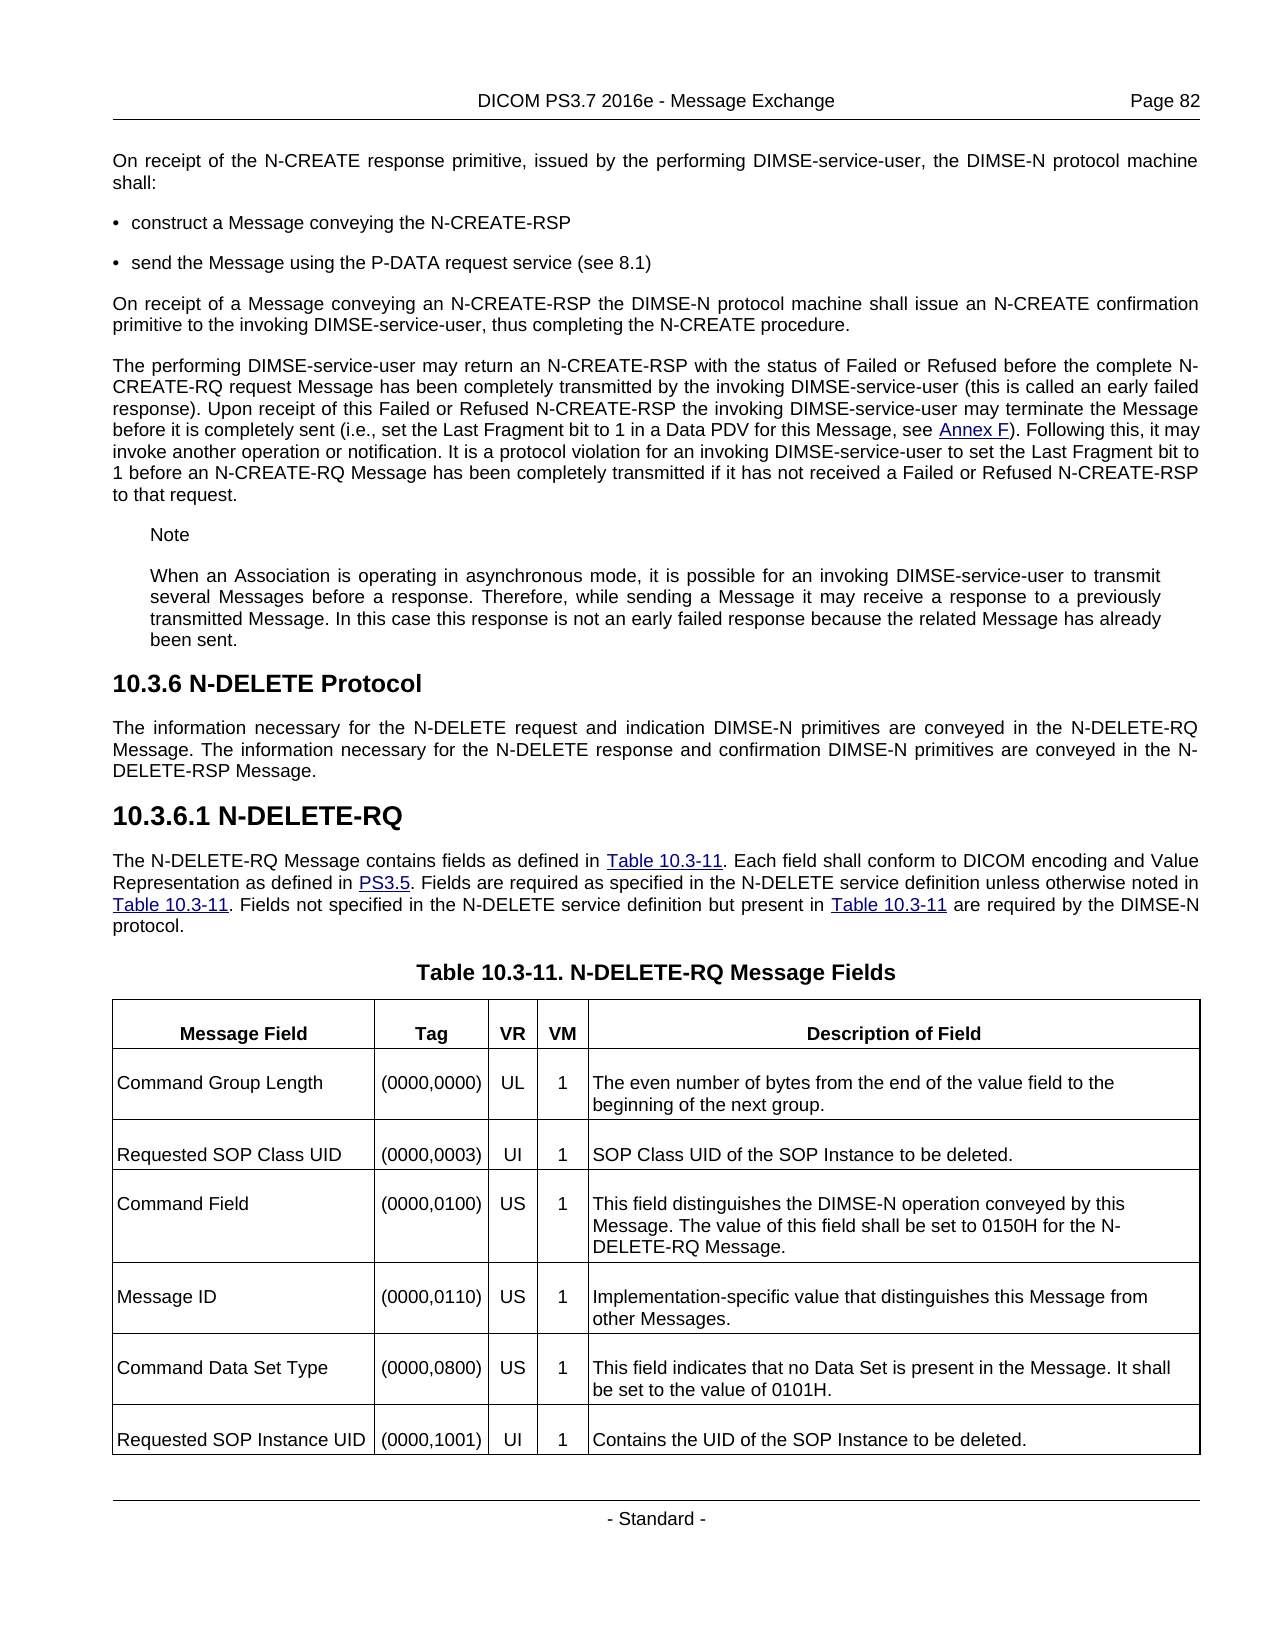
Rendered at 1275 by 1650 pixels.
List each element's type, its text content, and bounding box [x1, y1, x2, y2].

table_cell Command Group Length [113, 1049, 374, 1119]
table_cell Requested SOP Instance UID [113, 1405, 374, 1454]
table_cell 1 [538, 1263, 588, 1333]
table_cell Contains the UID of the SOP Instance to be deleted. [589, 1405, 1199, 1454]
table_cell This field distinguishes the DIMSE-N operation conveyed by this Message. The value of this field shall be set to 0150H for the N-DELETE-RQ Message. [589, 1170, 1199, 1262]
table_header Description of Field [589, 1000, 1199, 1048]
table_cell Command Field [113, 1170, 374, 1262]
text On receipt of the N-CREATE response primitive, issued by the performing DIMSE-service-user, the DIMSE-N protocol machine shall: [112, 150, 1200, 193]
table_cell UL [489, 1049, 537, 1119]
table_cell US [489, 1170, 537, 1262]
table_cell Requested SOP Class UID [113, 1120, 374, 1169]
table_cell (0000,0110) [375, 1263, 488, 1333]
table_cell (0000,0000) [375, 1049, 488, 1119]
table_cell 1 [538, 1170, 588, 1262]
table_cell 1 [538, 1334, 588, 1404]
table_header VR [489, 1000, 537, 1048]
text 10.3.6 N-DELETE Protocol [112, 669, 1200, 698]
table_cell (0000,0003) [375, 1120, 488, 1169]
text Table 10.3-11. N-DELETE-RQ Message Fields [112, 959, 1200, 985]
text The information necessary for the N-DELETE request and indication DIMSE-N primitives are conveyed in the N-DELETE-RQ Message. The information necessary for the N-DELETE response and confirmation DIMSE-N primitives are conveyed in the N-DELETE-RSP Message. [112, 717, 1200, 782]
table_cell (0000,0800) [375, 1334, 488, 1404]
text The performing DIMSE-service-user may return an N-CREATE-RSP with the status of Failed or Refused before the complete N-CREATE-RQ request Message has been completely transmitted by the invoking DIMSE-service-user (this is called an early failed response). Upon receipt of this Failed or Refused N-CREATE-RSP the invoking DIMSE-service-user may terminate the Message before it is completely sent (i.e., set the Last Fragment bit to 1 in a Data PDV for this Message, see Annex F). Following this, it may invoke another operation or notification. It is a protocol violation for an invoking DIMSE-service-user to set the Last Fragment bit to 1 before an N-CREATE-RQ Message has been completely transmitted if it has not received a Failed or Refused N-CREATE-RSP to that request. [112, 354, 1200, 505]
table_header VM [538, 1000, 588, 1048]
table_cell UI [489, 1405, 537, 1454]
list send the Message using the P-DATA request service (see 8.1) [112, 252, 1200, 274]
table_cell (0000,1001) [375, 1405, 488, 1454]
text The N-DELETE-RQ Message contains fields as defined in Table 10.3-11. Each field shall conform to DICOM encoding and Value Representation as defined in PS3.5. Fields are required as specified in the N-DELETE service definition unless otherwise noted in Table 10.3-11. Fields not specified in the N-DELETE service definition but present in Table 10.3-11 are required by the DIMSE-N protocol. [112, 850, 1200, 937]
table_cell 1 [538, 1120, 588, 1169]
text On receipt of a Message conveying an N-CREATE-RSP the DIMSE-N protocol machine shall issue an N-CREATE confirmation primitive to the invoking DIMSE-service-user, thus completing the N-CREATE procedure. [112, 292, 1200, 336]
table_cell UI [489, 1120, 537, 1169]
list construct a Message conveying the N-CREATE-RSP [112, 212, 1200, 233]
table_cell Command Data Set Type [113, 1334, 374, 1404]
table_cell SOP Class UID of the SOP Instance to be deleted. [589, 1120, 1199, 1169]
text Note [150, 524, 1162, 546]
table_cell US [489, 1263, 537, 1333]
table_cell US [489, 1334, 537, 1404]
table_cell 1 [538, 1049, 588, 1119]
text 10.3.6.1 N-DELETE-RQ [112, 800, 1200, 832]
text When an Association is operating in asynchronous mode, it is possible for an invoking DIMSE-service-user to transmit several Messages before a response. Therefore, while sending a Message it may receive a response to a previously transmitted Message. In this case this response is not an early failed response because the related Message has already been sent. [150, 564, 1162, 651]
table_cell Message ID [113, 1263, 374, 1333]
table_cell (0000,0100) [375, 1170, 488, 1262]
table_header Message Field [113, 1000, 374, 1048]
table_cell 1 [538, 1405, 588, 1454]
table_header Tag [375, 1000, 488, 1048]
table_cell This field indicates that no Data Set is present in the Message. It shall be set to the value of 0101H. [589, 1334, 1199, 1404]
table_cell Implementation-specific value that distinguishes this Message from other Messages. [589, 1263, 1199, 1333]
table_cell The even number of bytes from the end of the value field to the beginning of the next group. [589, 1049, 1199, 1119]
